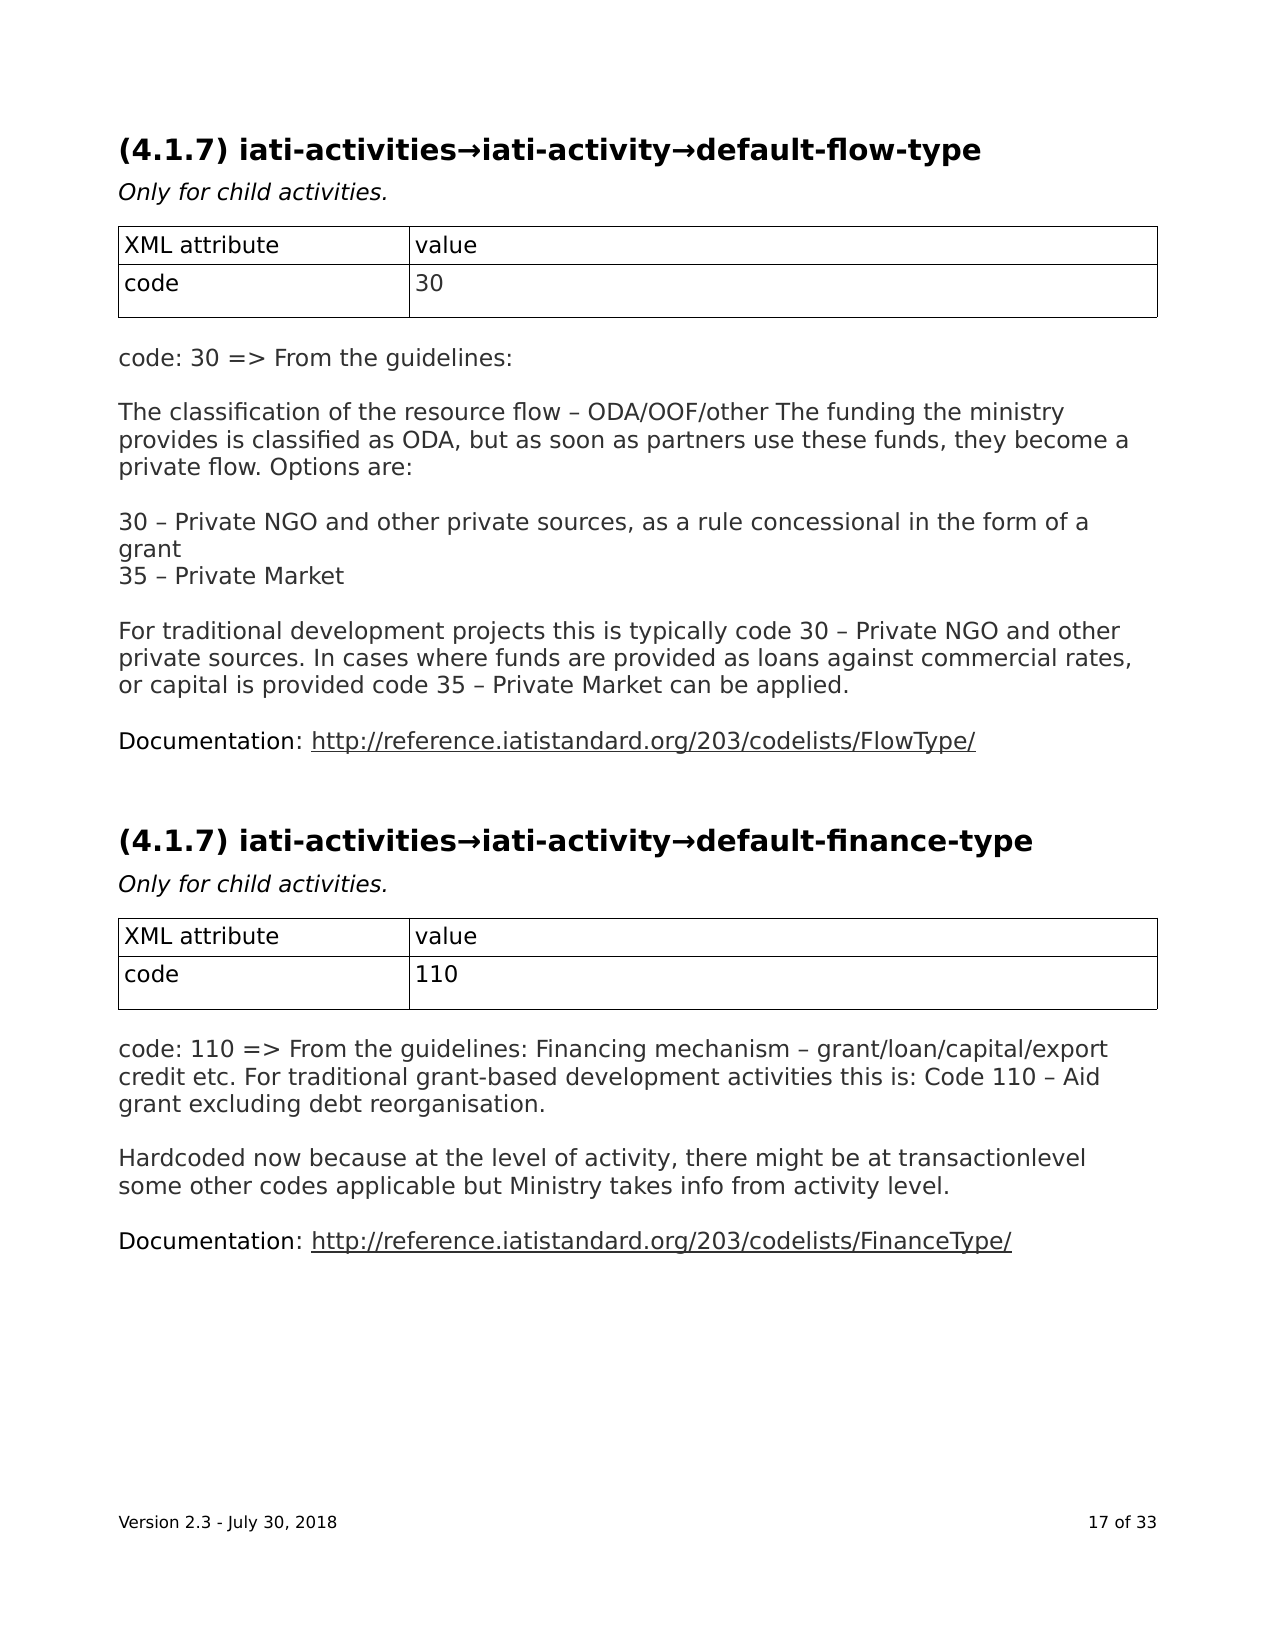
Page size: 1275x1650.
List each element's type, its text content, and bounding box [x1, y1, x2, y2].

table_cell code [119, 265, 409, 317]
table_header XML attribute [119, 227, 409, 264]
text code: 30 => From the guidelines: The classification of the resource flow – ODA/OOF/other The funding the ministry provides is classified as ODA, but as soon as partners use these funds, they become a private flow. Options are: 30 – Private NGO and other private sources, as a rule concessional in the form of a grant 35 – Private Market For traditional development projects this is typically code 30 – Private NGO and other private sources. In cases where funds are provided as loans against commercial rates, or capital is provided code 35 – Private Market can be applied. Documentation: http://reference.iatistandard.org/203/codelists/FlowType/ [118, 344, 1157, 755]
table_cell 30 [410, 265, 1157, 317]
text code: 110 => From the guidelines: Financing mechanism – grant/loan/capital/export credit etc. For traditional grant-based development activities this is: Code 110 – Aid grant excluding debt reorganisation. Hardcoded now because at the level of activity, there might be at transactionlevel some other codes applicable but Ministry takes info from activity level. Documentation: http://reference.iatistandard.org/203/codelists/FinanceType/ [118, 1036, 1157, 1255]
table_cell code [119, 957, 409, 1008]
table_header XML attribute [119, 919, 409, 956]
subtitle (4.1.7) iati-activities→iati-activity→default-flow-type [118, 133, 1157, 167]
table_cell 110 [410, 957, 1157, 1008]
table_header value [410, 919, 1157, 956]
subtitle (4.1.7) iati-activities→iati-activity→default-finance-type [118, 824, 1157, 858]
text Only for child activities. [118, 871, 1157, 897]
table_header value [410, 227, 1157, 264]
text Only for child activities. [118, 179, 1157, 206]
